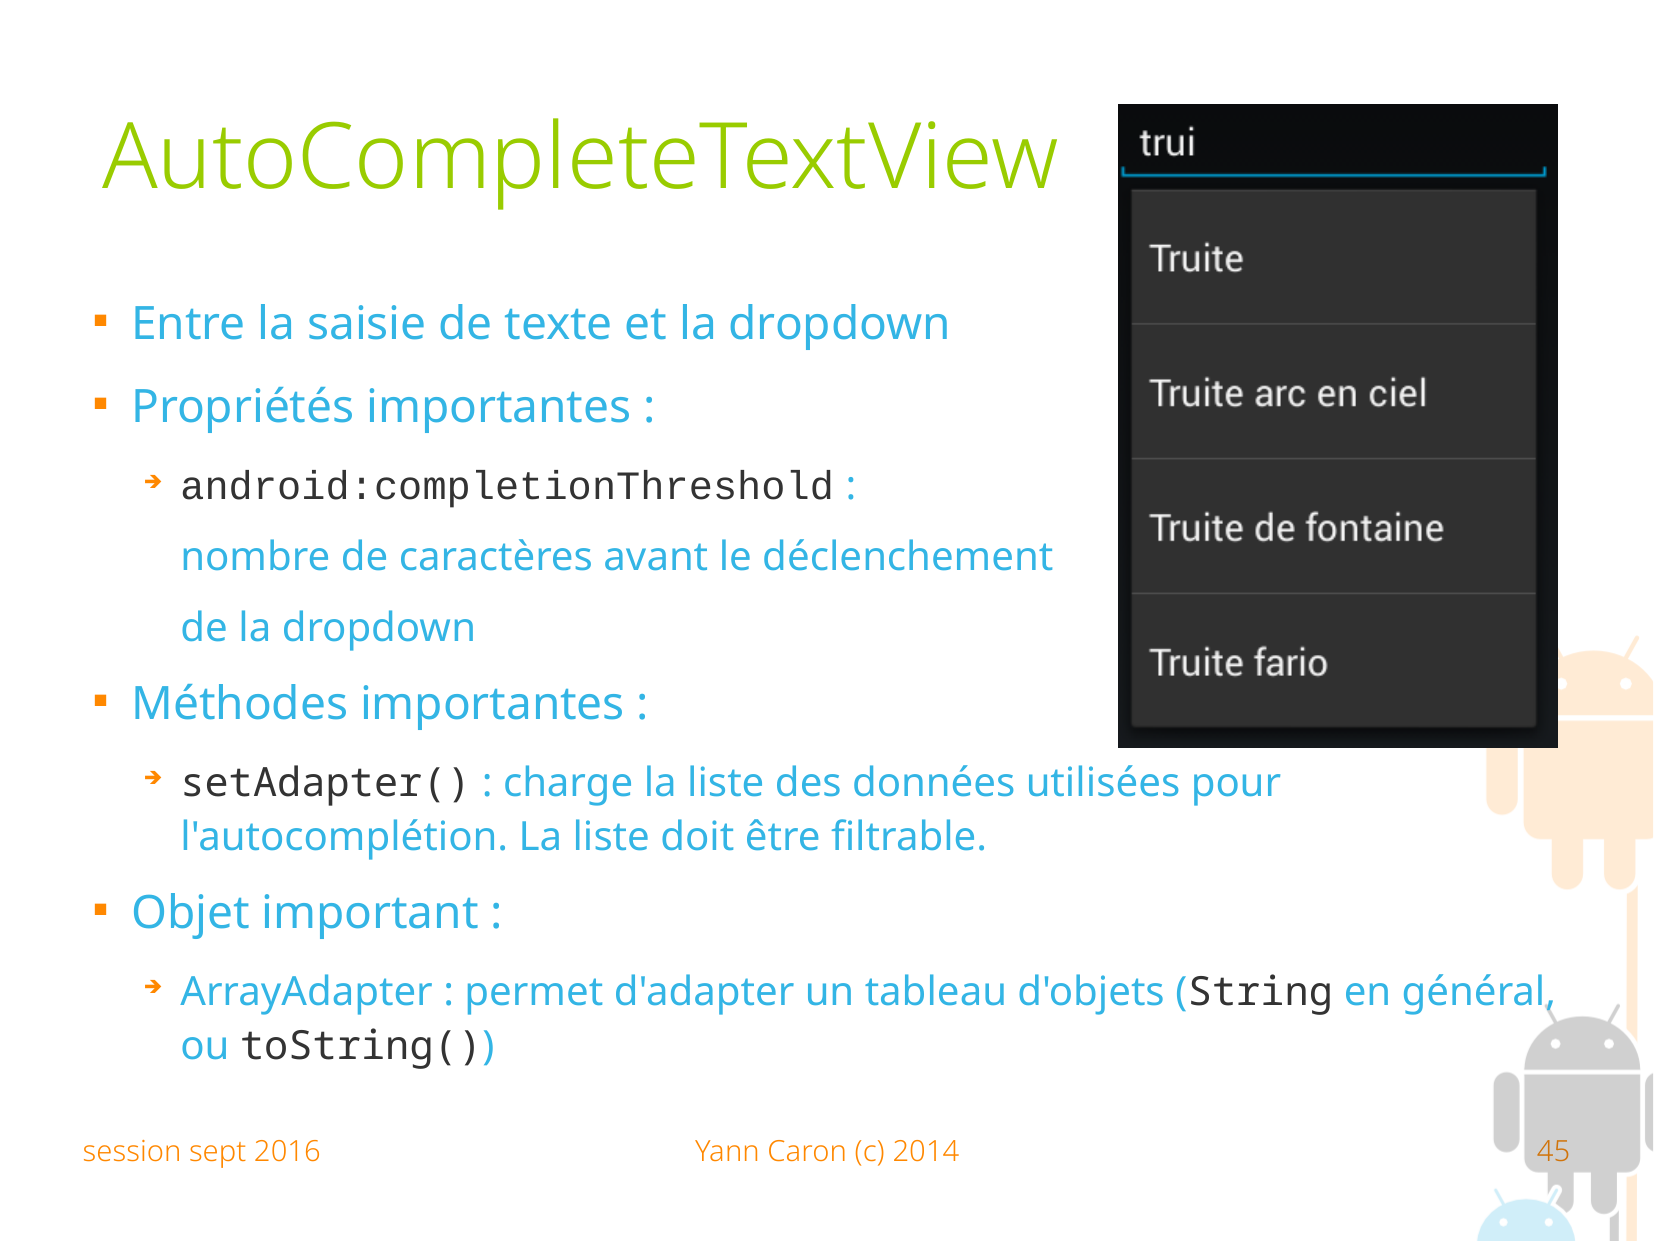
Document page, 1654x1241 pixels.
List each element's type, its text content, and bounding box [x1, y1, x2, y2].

picture [240, 423, 1654, 1241]
title AutoCompleteTextView [82, 49, 1081, 257]
list Entre la saisie de texte et la dropdown Propriétés importantes : android:completionThreshold : nombre de caractères avant le déclenchement de la dropdown Méthodes importantes : setAdapter() : charge la liste des données utilisées pour l'autocomplétion. La liste doit être filtrable. Objet important : ArrayAdapter : permet d'adapter un tableau d'objets (String en général, ou toString()) [82, 290, 1571, 1081]
picture [1118, 104, 1558, 748]
